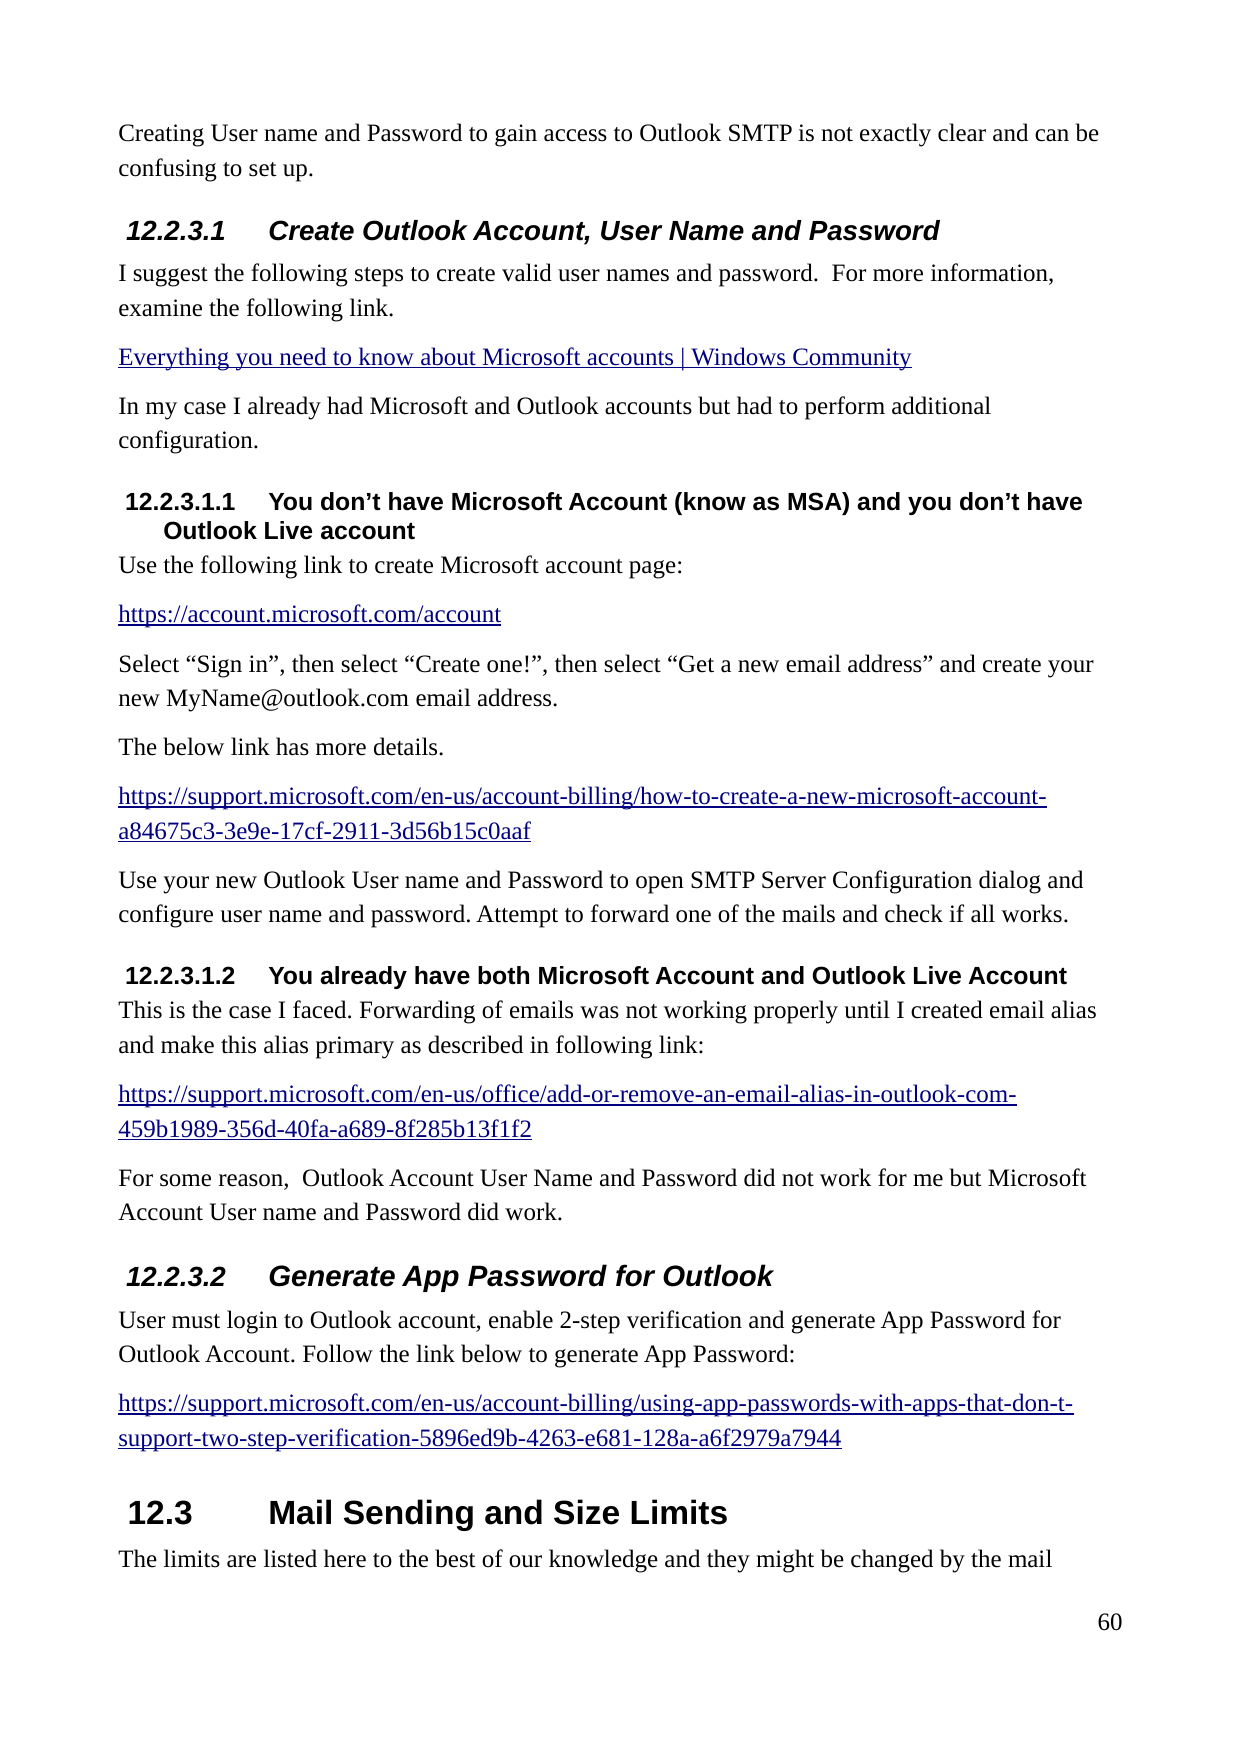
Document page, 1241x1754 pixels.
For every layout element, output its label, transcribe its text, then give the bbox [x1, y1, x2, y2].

subtitle You already have both Microsoft Account and Outlook Live Account [118, 961, 1122, 989]
text https://account.microsoft.com/account [118, 599, 1122, 628]
text Use your new Outlook User name and Password to open SMTP Server Configuration dialog and configure user name and password. Attempt to forward one of the mails and check if all works. [118, 865, 1122, 928]
subtitle Generate App Password for Outlook [118, 1259, 1122, 1292]
text Creating User name and Password to gain access to Outlook SMTP is not exactly clear and can be confusing to set up. [118, 118, 1122, 181]
text For some reason, Outlook Account User Name and Password did not work for me but Microsoft Account User name and Password did work. [118, 1163, 1122, 1226]
text Select “Sign in”, then select “Create one!”, then select “Get a new email address” and create your new MyName@outlook.com email address. [118, 649, 1122, 712]
text https://support.microsoft.com/en-us/office/add-or-remove-an-email-alias-in-outlook-com-459b1989-356d-40fa-a689-8f285b13f1f2 [118, 1079, 1122, 1142]
text https://support.microsoft.com/en-us/account-billing/how-to-create-a-new-microsoft-account-a84675c3-3e9e-17cf-2911-3d56b15c0aaf [118, 781, 1122, 844]
subtitle Create Outlook Account, User Name and Password [118, 214, 1122, 246]
text User must login to Outlook account, enable 2-step verification and generate App Password for Outlook Account. Follow the link below to generate App Password: [118, 1305, 1122, 1368]
text In my case I already had Microsoft and Outlook accounts but had to perform additional configuration. [118, 391, 1122, 454]
subtitle You don’t have Microsoft Account (know as MSA) and you don’t have Outlook Live account [118, 487, 1122, 544]
text The limits are listed here to the best of our knowledge and they might be changed by the mail [118, 1544, 1122, 1573]
text https://support.microsoft.com/en-us/account-billing/using-app-passwords-with-apps-that-don-t-support-two-step-verification-5896ed9b-4263-e681-128a-a6f2979a7944 [118, 1388, 1122, 1452]
text I suggest the following steps to create valid user names and password. For more information, examine the following link. [118, 258, 1122, 322]
text Everything you need to know about Microsoft accounts | Windows Community [118, 342, 1122, 371]
text The below link has more details. [118, 732, 1122, 761]
subtitle Mail Sending and Size Limits [118, 1493, 1122, 1532]
text This is the case I faced. Forwarding of emails was not working properly until I created email alias and make this alias primary as described in following link: [118, 996, 1122, 1059]
text Use the following link to create Microsoft account page: [118, 551, 1122, 579]
